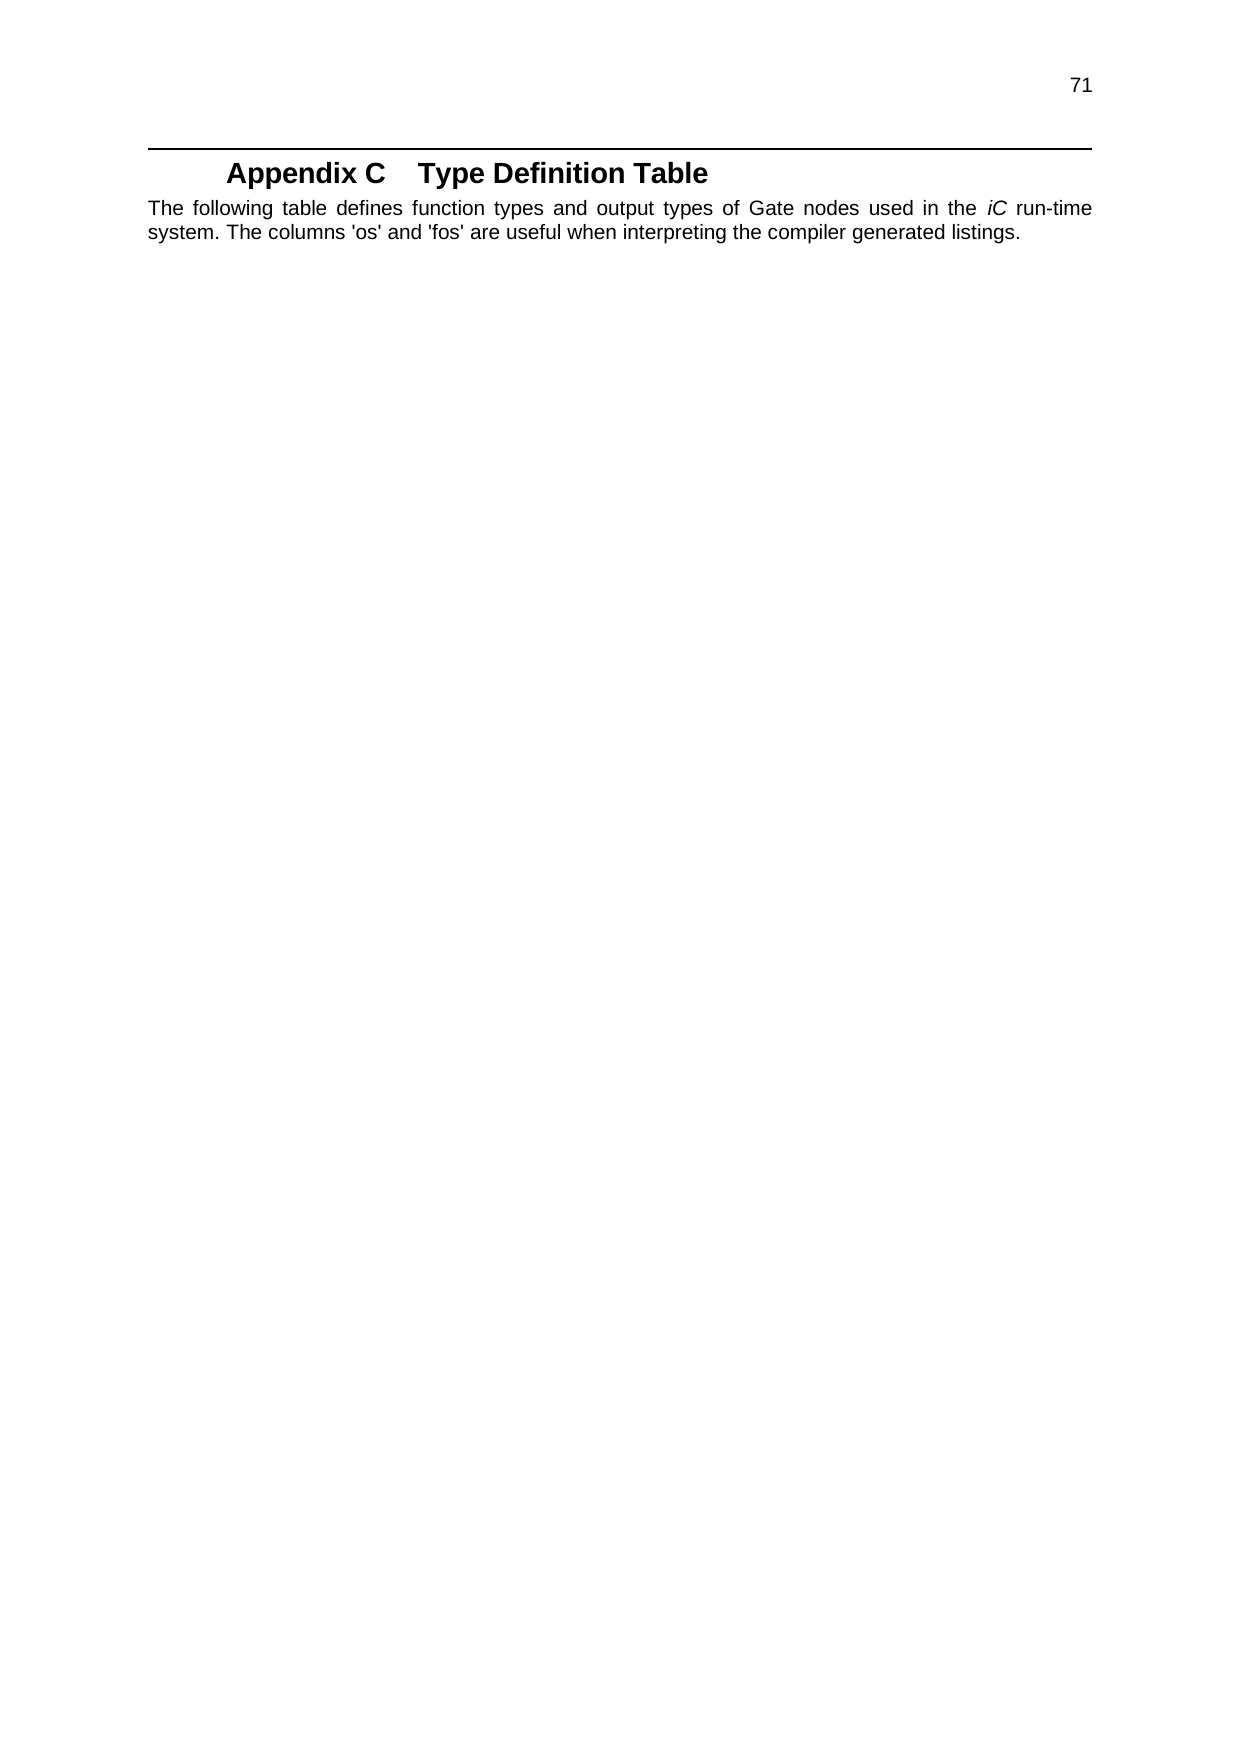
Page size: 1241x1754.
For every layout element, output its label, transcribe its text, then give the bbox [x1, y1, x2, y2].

subtitle Appendix C Type Definition Table [148, 150, 1092, 197]
text The following table defines function types and output types of Gate nodes used in the iC run-time system. The columns 'os' and 'fos' are useful when interpreting the compiler generated listings. [148, 197, 1092, 244]
